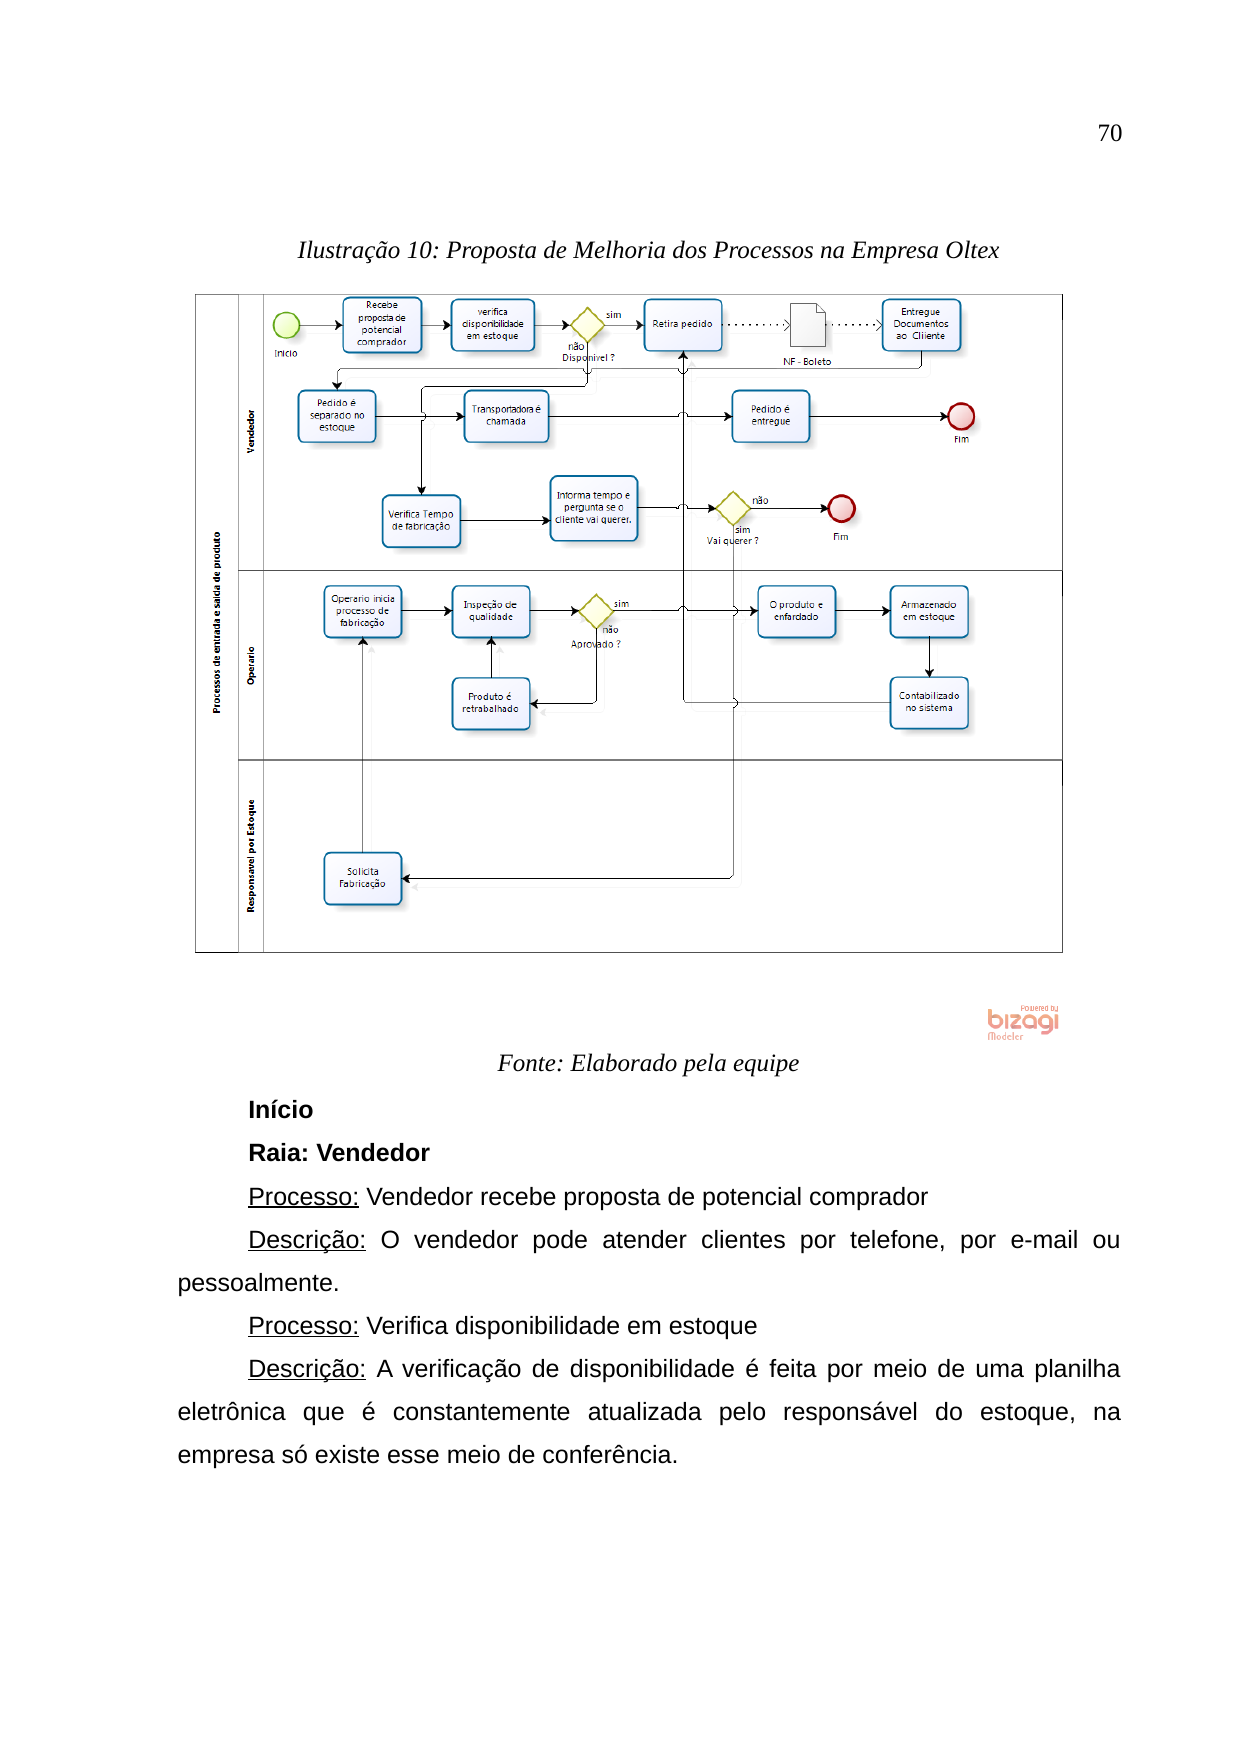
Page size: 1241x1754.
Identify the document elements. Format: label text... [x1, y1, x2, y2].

text Início [177, 1095, 1122, 1124]
text Processo: Vendedor recebe proposta de potencial comprador [177, 1181, 1122, 1210]
text Descrição: O vendedor pode atender clientes por telefone, por e-mail ou pessoalmente. [177, 1224, 1122, 1296]
text Descrição: A verificação de disponibilidade é feita por meio de uma planilha eletrônica que é constantemente atualizada pelo responsável do estoque, na empresa só existe esse meio de conferência. [177, 1354, 1122, 1469]
text Ilustração 10: Proposta de Melhoria dos Processos na Empresa Oltex [177, 235, 1122, 276]
text Raia: Vendedor [177, 1138, 1122, 1167]
text Processo: Verifica disponibilidade em estoque [177, 1311, 1122, 1339]
picture [177, 276, 1123, 1049]
text Fonte: Elaborado pela equipe [177, 1049, 1122, 1077]
